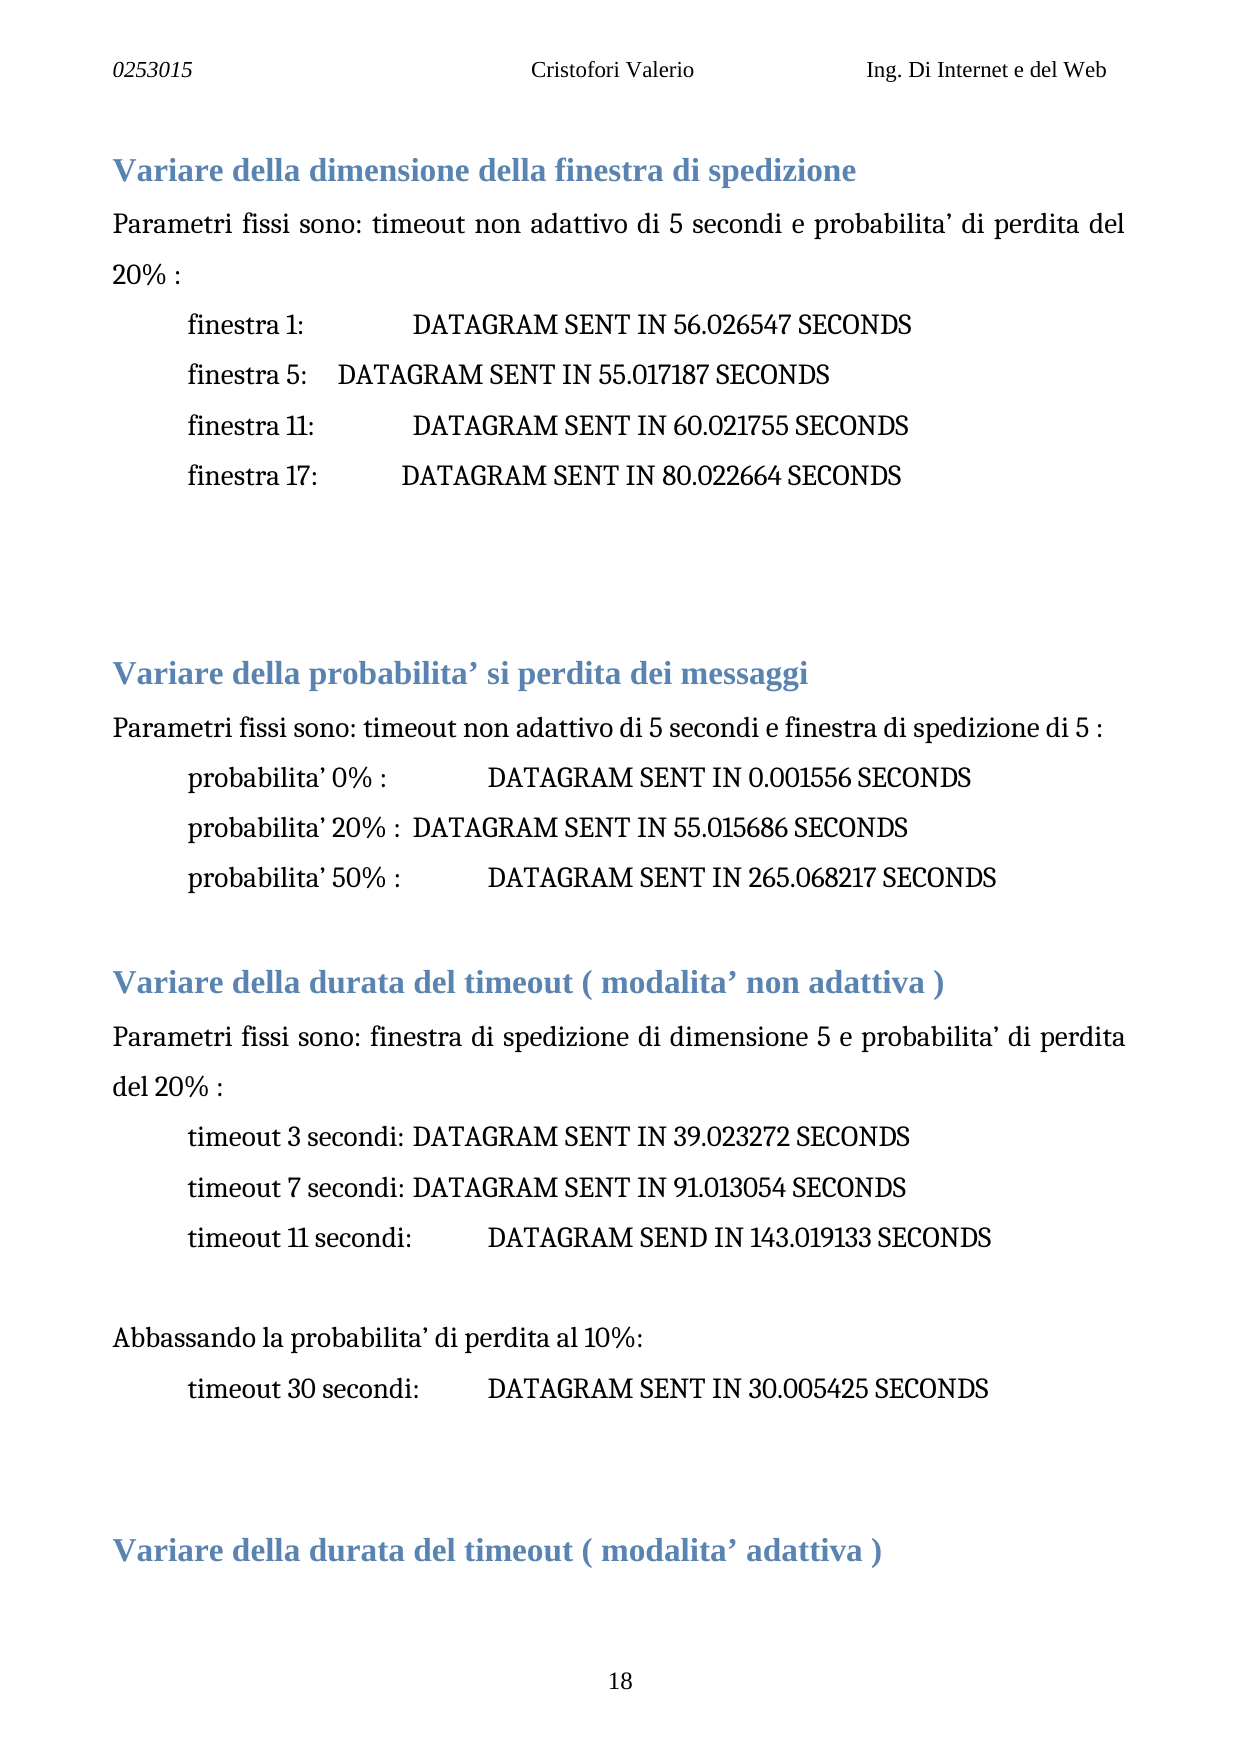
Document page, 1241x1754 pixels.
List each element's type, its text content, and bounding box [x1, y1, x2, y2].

text Variare della durata del timeout ( modalita’ adattiva ) [112, 1530, 1128, 1568]
text timeout 30 secondi: DATAGRAM SENT IN 30.005425 SECONDS [112, 1372, 1128, 1406]
text timeout 7 secondi: DATAGRAM SENT IN 91.013054 SECONDS [112, 1171, 1128, 1204]
text Parametri fissi sono: timeout non adattivo di 5 secondi e probabilita’ di perdita del 20% : [112, 208, 1128, 291]
text finestra 17: DATAGRAM SENT IN 80.022664 SECONDS [112, 459, 1128, 493]
text probabilita’ 50% : DATAGRAM SENT IN 265.068217 SECONDS [112, 862, 1128, 895]
text Parametri fissi sono: finestra di spedizione di dimensione 5 e probabilita’ di perdita del 20% : [112, 1020, 1128, 1104]
text Variare della probabilita’ si perdita dei messaggi [112, 653, 1128, 692]
text Abbassando la probabilita’ di perdita al 10%: [112, 1322, 1128, 1355]
text timeout 3 secondi: DATAGRAM SENT IN 39.023272 SECONDS [112, 1120, 1128, 1154]
text finestra 5: DATAGRAM SENT IN 55.017187 SECONDS [112, 358, 1128, 392]
text probabilita’ 0% : DATAGRAM SENT IN 0.001556 SECONDS [112, 761, 1128, 794]
text probabilita’ 20% : DATAGRAM SENT IN 55.015686 SECONDS [112, 811, 1128, 845]
text timeout 11 secondi: DATAGRAM SEND IN 143.019133 SECONDS [112, 1221, 1128, 1254]
text Parametri fissi sono: timeout non adattivo di 5 secondi e finestra di spedizione di 5 : [112, 711, 1128, 744]
text Variare della dimensione della finestra di spedizione [112, 150, 1128, 188]
text Variare della durata del timeout ( modalita’ non adattiva ) [112, 962, 1128, 1001]
text finestra 11: DATAGRAM SENT IN 60.021755 SECONDS [112, 409, 1128, 442]
text finestra 1: DATAGRAM SENT IN 56.026547 SECONDS [112, 308, 1128, 342]
